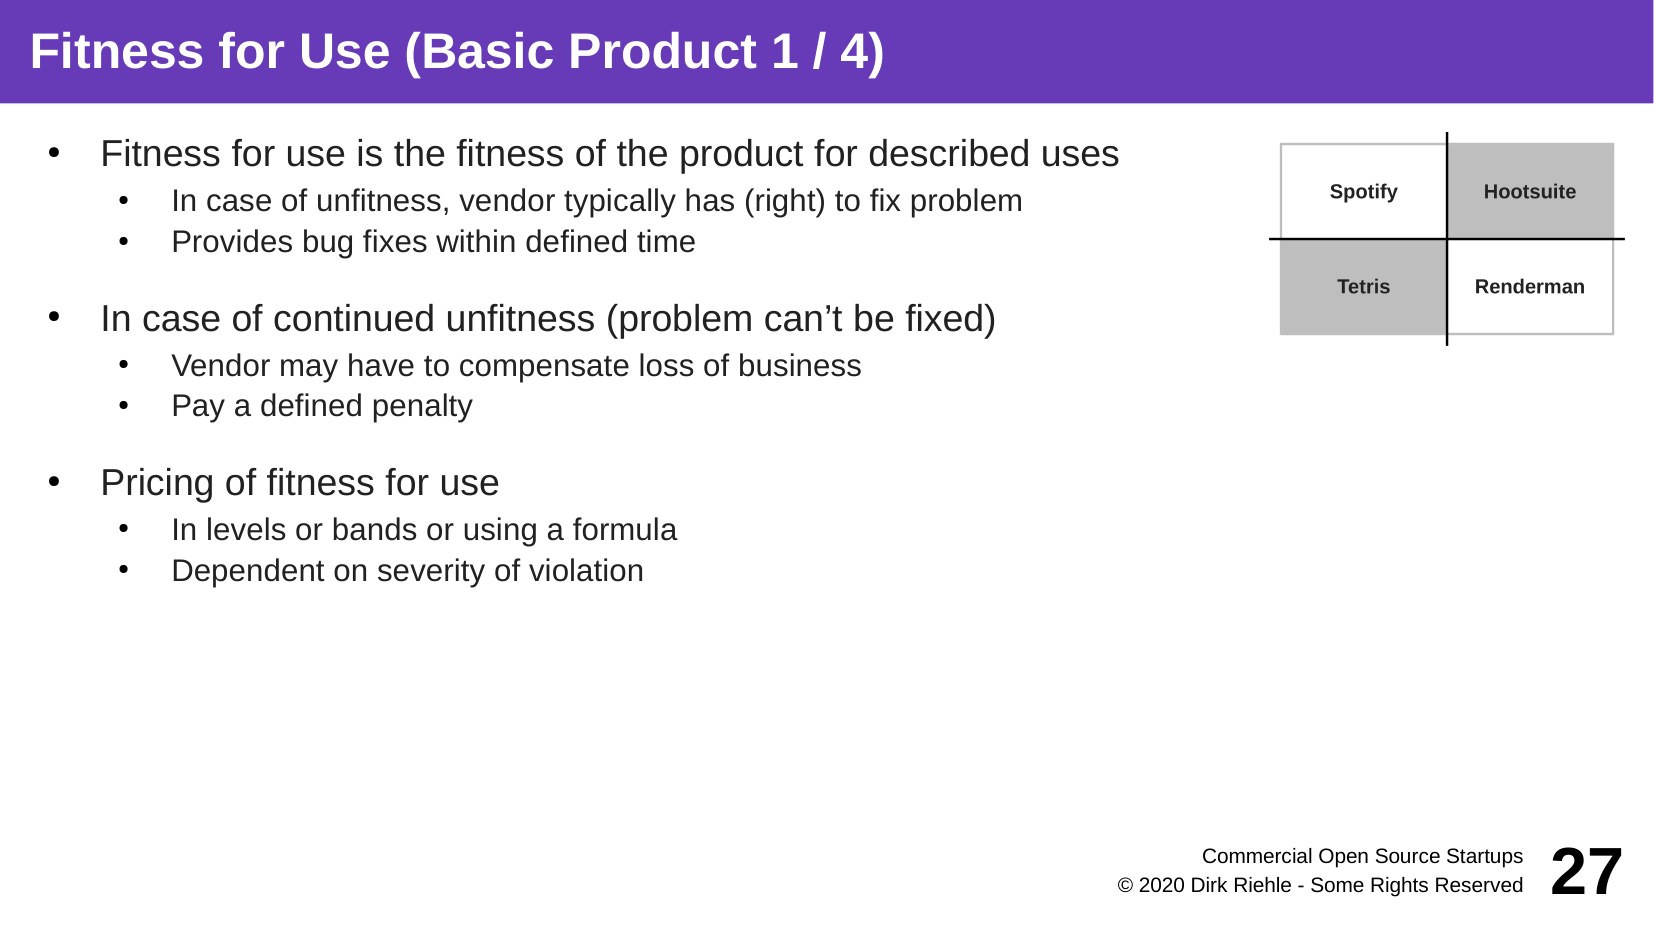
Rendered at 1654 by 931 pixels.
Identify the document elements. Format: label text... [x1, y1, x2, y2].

title Fitness for Use (Basic Product 1 / 4) [0, 0, 1654, 104]
picture [1269, 132, 1625, 346]
list Fitness for use is the fitness of the product for described uses In case of unfitness, vendor typically has (right) to fix problem Provides bug fixes within defined time In case of continued unfitness (problem can’t be fixed) Vendor may have to compensate loss of business Pay a defined penalty Pricing of fitness for use In levels or bands or using a formula Dependent on severity of violation [29, 132, 1625, 813]
